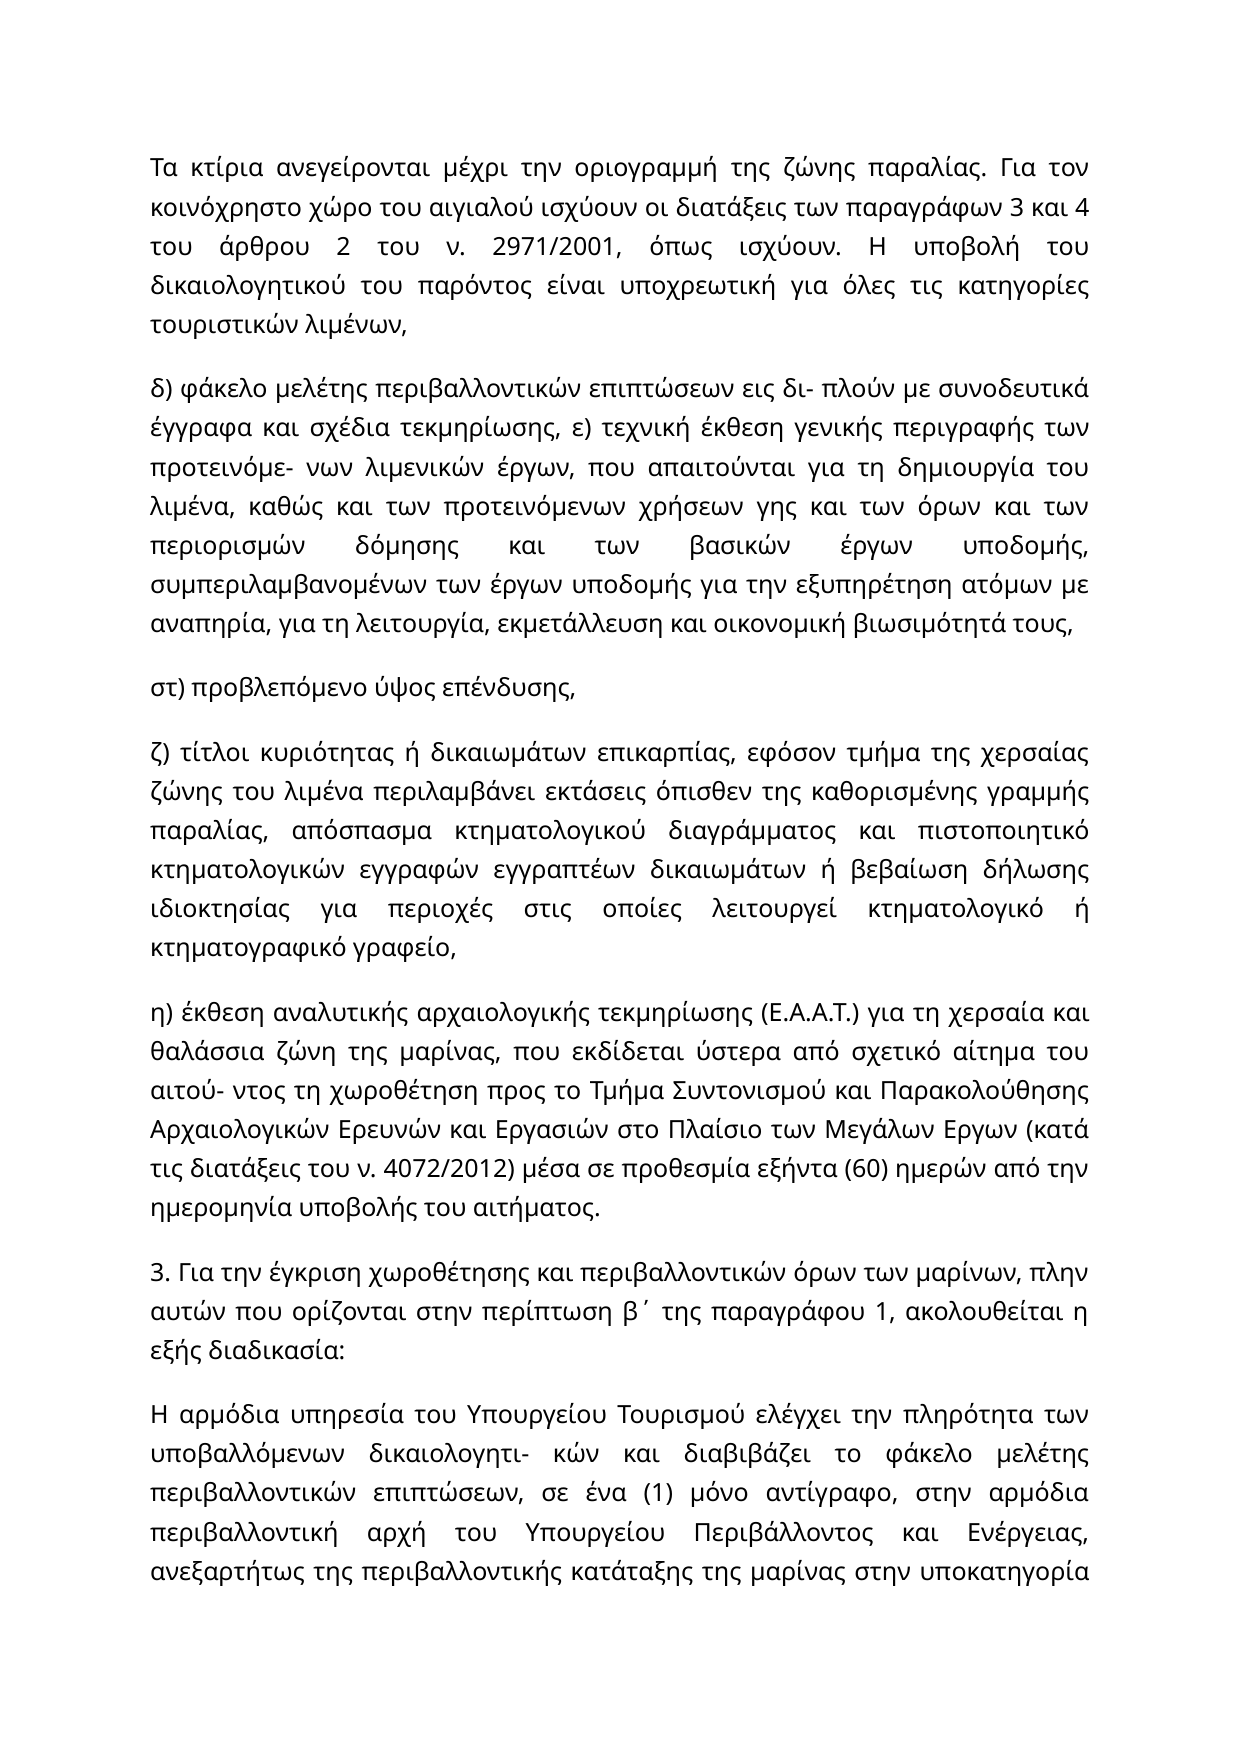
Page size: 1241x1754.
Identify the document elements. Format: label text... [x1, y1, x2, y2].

text Η αρμόδια υπηρεσία του Υπουργείου Τουρισμού ελέγχει την πληρότητα των υποβαλλόμενων δικαιολογητι- κών και διαβιβάζει το φάκελο μελέτης περιβαλλοντικών επιπτώσεων, σε ένα (1) μόνο αντίγραφο, στην αρμόδια περιβαλλοντική αρχή του Υπουργείου Περιβάλλοντος και Ενέργειας, ανεξαρτήτως της περιβαλλοντικής κατάταξης της μαρίνας στην υποκατηγορία [150, 1397, 1090, 1587]
text Τα κτίρια ανεγείρονται μέχρι την οριογραμμή της ζώνης παραλίας. Για τον κοινόχρηστο χώρο του αιγιαλού ισχύουν οι διατάξεις των παραγράφων 3 και 4 του άρθρου 2 του ν. 2971/2001, όπως ισχύουν. Η υποβολή του δικαιολογητικού του παρόντος είναι υποχρεωτική για όλες τις κατηγορίες τουριστικών λιμένων, [150, 150, 1090, 341]
text 3. Για την έγκριση χωροθέτησης και περιβαλλοντικών όρων των μαρίνων, πλην αυτών που ορίζονται στην περίπτωση β΄ της παραγράφου 1, ακολουθείται η εξής διαδικασία: [150, 1254, 1090, 1367]
text ζ) τίτλοι κυριότητας ή δικαιωμάτων επικαρπίας, εφόσον τμήμα της χερσαίας ζώνης του λιμένα περιλαμβάνει εκτάσεις όπισθεν της καθορισμένης γραμμής παραλίας, απόσπασμα κτηματολογικού διαγράμματος και πιστοποιητικό κτηματολογικών εγγραφών εγγραπτέων δικαιωμάτων ή βεβαίωση δήλωσης ιδιοκτησίας για περιοχές στις οποίες λειτουργεί κτηματολογικό ή κτηματογραφικό γραφείο, [150, 734, 1090, 964]
text δ) φάκελο μελέτης περιβαλλοντικών επιπτώσεων εις δι- πλούν με συνοδευτικά έγγραφα και σχέδια τεκμηρίωσης, ε) τεχνική έκθεση γενικής περιγραφής των προτεινόμε- νων λιμενικών έργων, που απαιτούνται για τη δημιουργία του λιμένα, καθώς και των προτεινόμενων χρήσεων γης και των όρων και των περιορισμών δόμησης και των βασικών έργων υποδομής, συμπεριλαμβανομένων των έργων υποδομής για την εξυπηρέτηση ατόμων με αναπηρία, για τη λειτουργία, εκμετάλλευση και οικονομική βιωσιμότητά τους, [150, 371, 1090, 640]
text στ) προβλεπόμενο ύψος επένδυσης, [150, 670, 1090, 704]
text η) έκθεση αναλυτικής αρχαιολογικής τεκμηρίωσης (Ε.Α.Α.Τ.) για τη χερσαία και θαλάσσια ζώνη της μαρίνας, που εκδίδεται ύστερα από σχετικό αίτημα του αιτού- ντος τη χωροθέτηση προς το Τμήμα Συντονισμού και Παρακολούθησης Αρχαιολογικών Ερευνών και Εργασιών στο Πλαίσιο των Μεγάλων Εργων (κατά τις διατάξεις του ν. 4072/2012) μέσα σε προθεσμία εξήντα (60) ημερών από την ημερομηνία υποβολής του αιτήματος. [150, 994, 1090, 1224]
